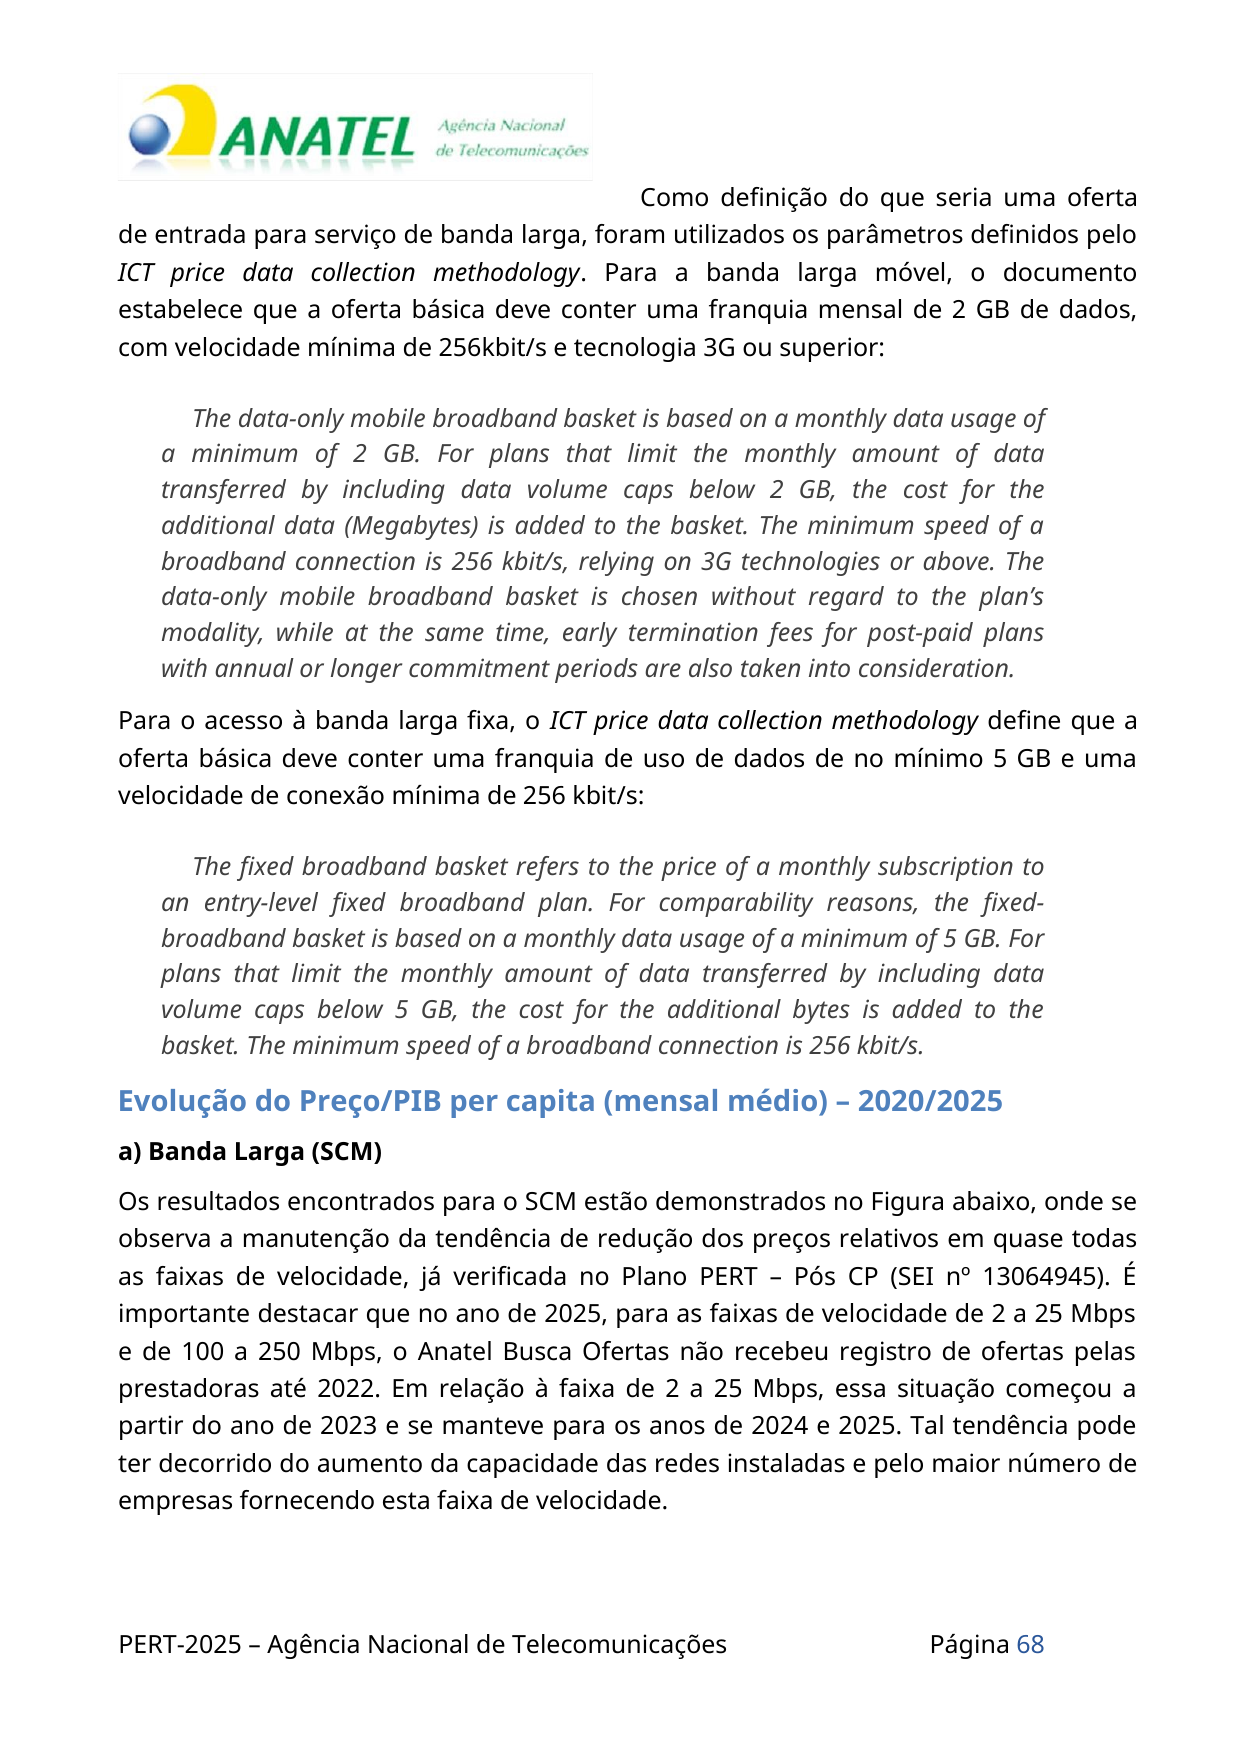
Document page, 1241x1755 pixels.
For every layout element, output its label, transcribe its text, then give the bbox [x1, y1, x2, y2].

subtitle Evolução do Preço/PIB per capita (mensal médio) – 2020/2025 [117, 1080, 1127, 1119]
text a) Banda Larga (SCM) [118, 1133, 1138, 1167]
text Para o acesso à banda larga fixa, o ICT price data collection methodology define que a oferta básica deve conter uma franquia de uso de dados de no mínimo 5 GB e uma velocidade de conexão mínima de 256 kbit/s: [118, 703, 1138, 812]
text The data-only mobile broadband basket is based on a monthly data usage of a minimum of 2 GB. For plans that limit the monthly amount of data transferred by including data volume caps below 2 GB, the cost for the additional data (Megabytes) is added to the basket. The minimum speed of a broadband connection is 256 kbit/s, relying on 3G technologies or above. The data-only mobile broadband basket is chosen without regard to the plan’s modality, while at the same time, early termination fees for post-paid plans with annual or longer commitment periods are also taken into consideration. [161, 400, 1049, 684]
text The fixed broadband basket refers to the price of a monthly subscription to an entry-level fixed broadband plan. For comparability reasons, the fixed-broadband basket is based on a monthly data usage of a minimum of 5 GB. For plans that limit the monthly amount of data transferred by including data volume caps below 5 GB, the cost for the additional bytes is added to the basket. The minimum speed of a broadband connection is 256 kbit/s. [161, 849, 1049, 1061]
text Como definição do que seria uma oferta de entrada para serviço de banda larga, foram utilizados os parâmetros definidos pelo ICT price data collection methodology. Para a banda larga móvel, o documento estabelece que a oferta básica deve conter uma franquia mensal de 2 GB de dados, com velocidade mínima de 256kbit/s e tecnologia 3G ou superior: [118, 180, 1138, 363]
text Os resultados encontrados para o SCM estão demonstrados no Figura abaixo, onde se observa a manutenção da tendência de redução dos preços relativos em quase todas as faixas de velocidade, já verificada no Plano PERT – Pós CP (SEI nº 13064945). É importante destacar que no ano de 2025, para as faixas de velocidade de 2 a 25 Mbps e de 100 a 250 Mbps, o Anatel Busca Ofertas não recebeu registro de ofertas pelas prestadoras até 2022. Em relação à faixa de 2 a 25 Mbps, essa situação começou a partir do ano de 2023 e se manteve para os anos de 2024 e 2025. Tal tendência pode ter decorrido do aumento da capacidade das redes instaladas e pelo maior número de empresas fornecendo esta faixa de velocidade. [118, 1183, 1138, 1517]
